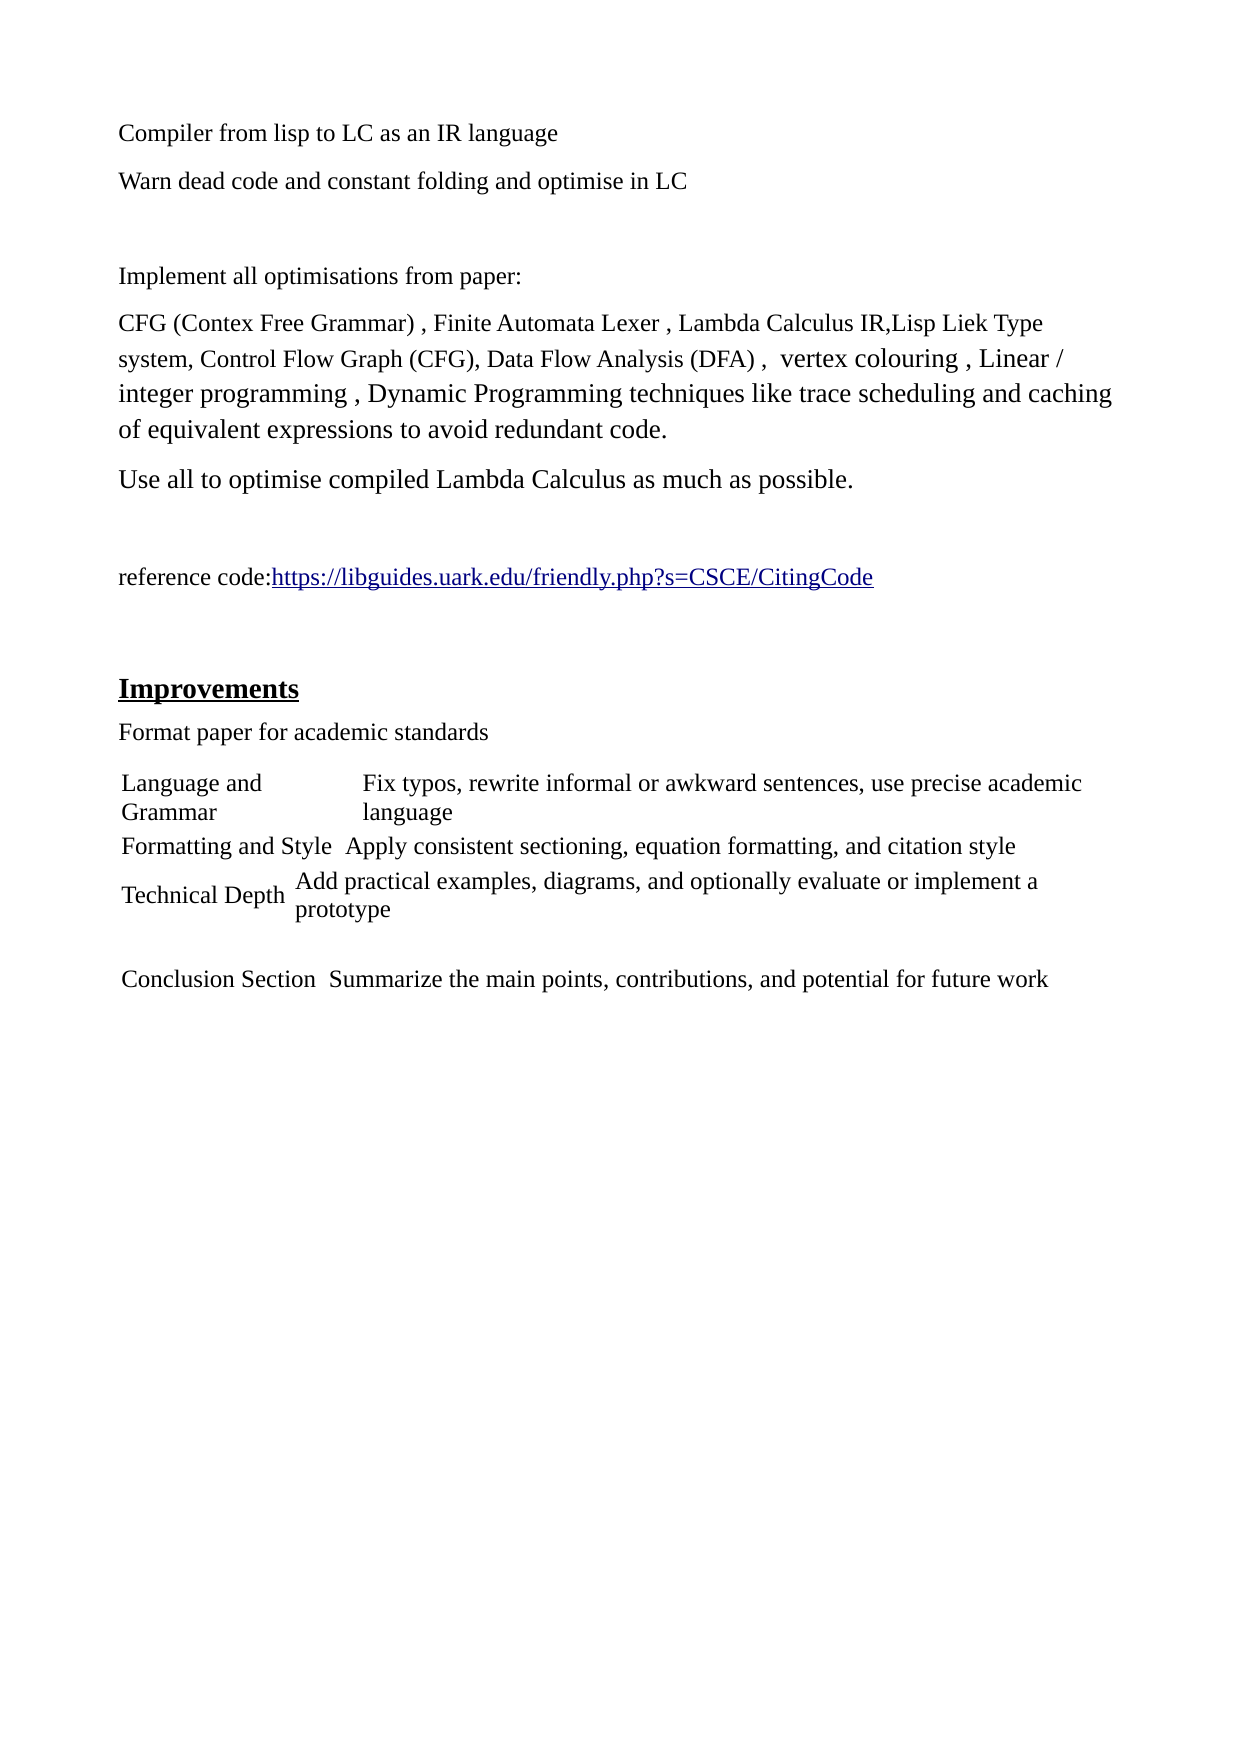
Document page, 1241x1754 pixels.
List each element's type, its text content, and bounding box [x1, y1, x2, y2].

table_header Fix typos, rewrite informal or awkward sentences, use precise academic language [360, 765, 1122, 828]
table_header Add practical examples, diagrams, and optionally evaluate or implement a prototype [292, 863, 1122, 926]
text reference code:https://libguides.uark.edu/friendly.php?s=CSCE/CitingCode [118, 562, 1122, 590]
table_header Language and Grammar [118, 765, 359, 828]
table_header Summarize the main points, contributions, and potential for future work [326, 961, 1062, 995]
text Use all to optimise compiled Lambda Calculus as much as possible. [118, 464, 1122, 495]
text Compiler from lisp to LC as an IR language [118, 118, 1122, 147]
subtitle Improvements [118, 671, 1122, 705]
table_header Technical Depth [118, 863, 292, 926]
text Warn dead code and constant folding and optimise in LC [118, 166, 1122, 194]
table_header [118, 926, 343, 961]
text Format paper for academic standards [118, 717, 1122, 746]
text Implement all optimisations from paper: [118, 261, 1122, 290]
table_header Formatting and Style [118, 828, 342, 863]
table_header Conclusion Section [118, 961, 326, 995]
text CFG (Contex Free Grammar) , Finite Automata Lexer , Lambda Calculus IR,Lisp Liek Type system, Control Flow Graph (CFG), Data Flow Analysis (DFA) , vertex colouring , Linear / integer programming , Dynamic Programming techniques like trace scheduling and caching of equivalent expressions to avoid redundant code. [118, 308, 1122, 444]
table_header Apply consistent sectioning, equation formatting, and citation style [342, 828, 1029, 863]
table_header [343, 926, 1122, 961]
